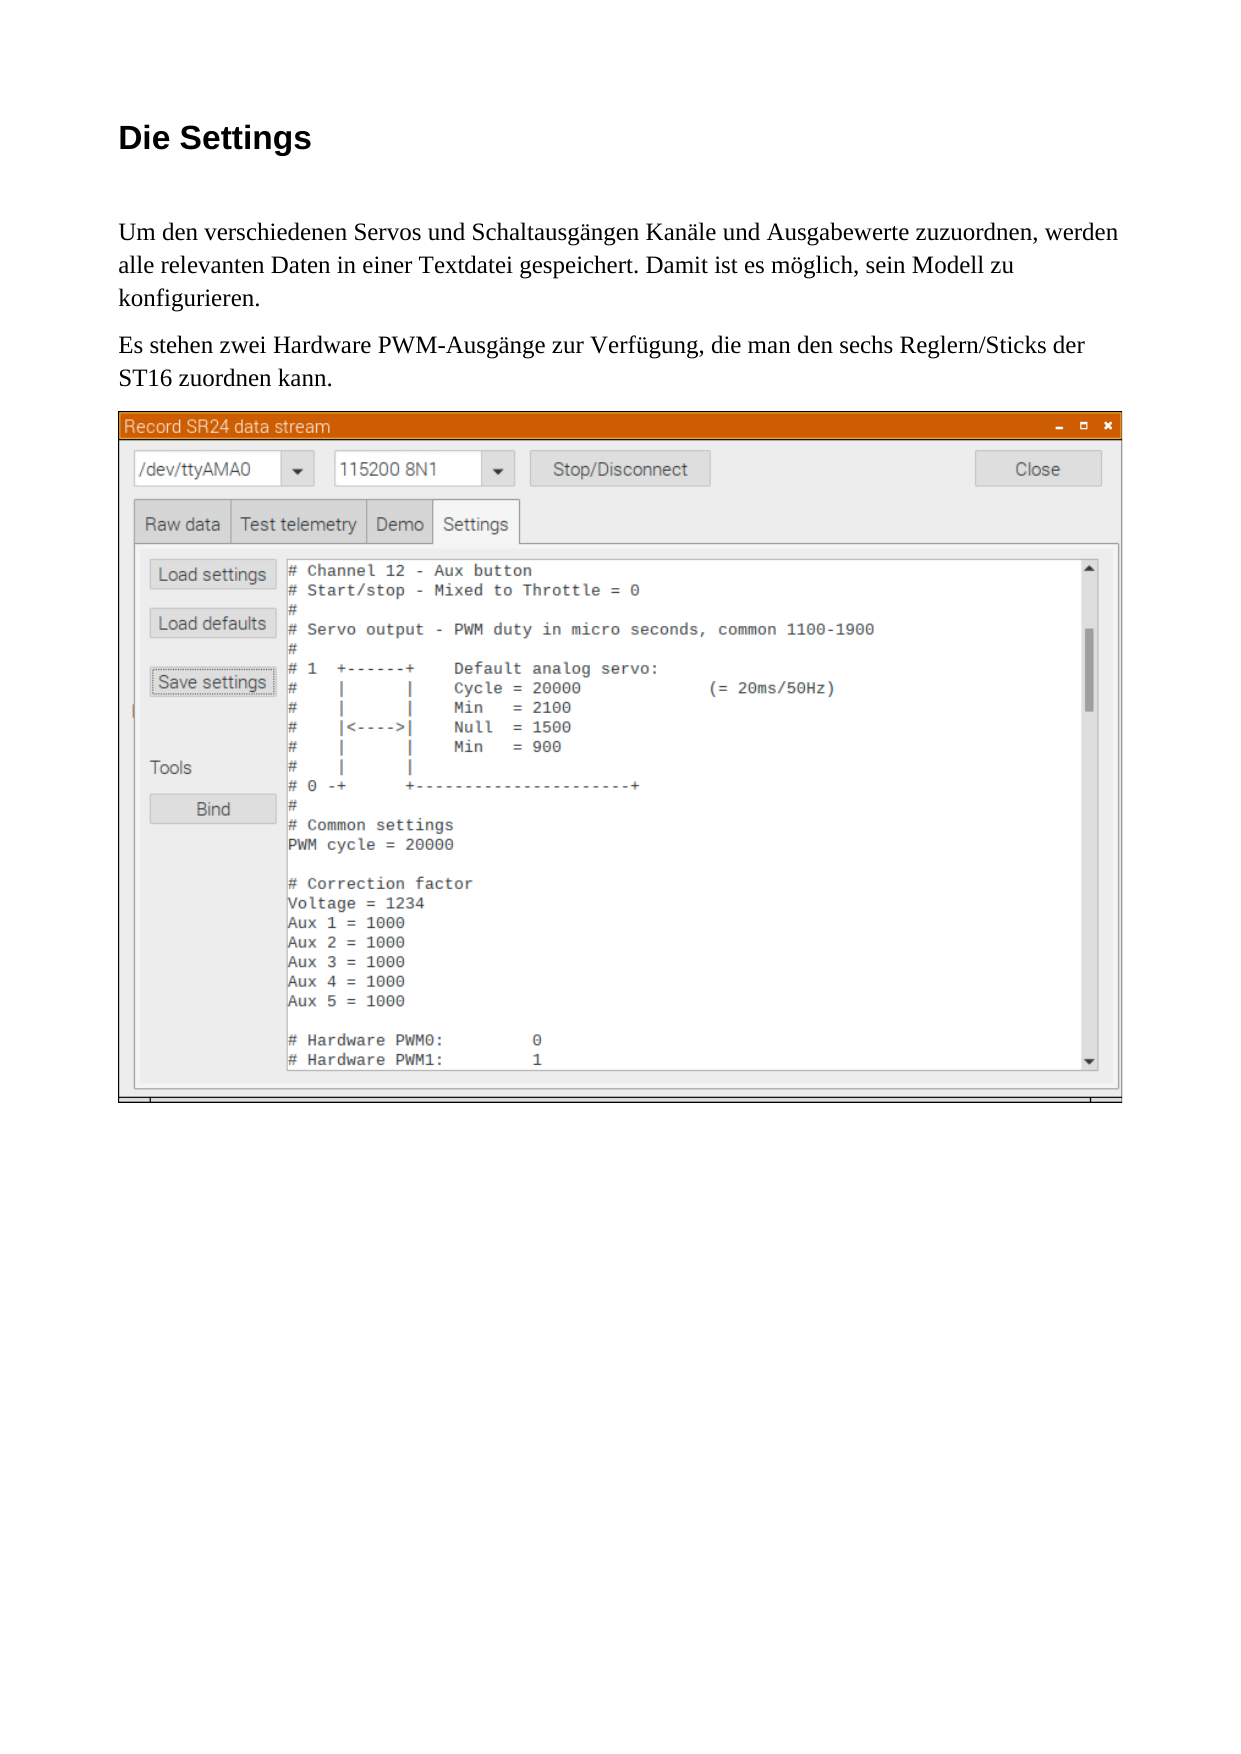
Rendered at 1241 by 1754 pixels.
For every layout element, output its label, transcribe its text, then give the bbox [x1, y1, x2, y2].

picture [118, 411, 1123, 1103]
subtitle Die Settings [118, 118, 1122, 157]
text Es stehen zwei Hardware PWM-Ausgänge zur Verfügung, die man den sechs Reglern/Sticks der ST16 zuordnen kann. [118, 331, 1122, 392]
text Um den verschiedenen Servos und Schaltausgängen Kanäle und Ausgabewerte zuzuordnen, werden alle relevanten Daten in einer Textdatei gespeichert. Damit ist es möglich, sein Modell zu konfigurieren. [118, 217, 1122, 312]
